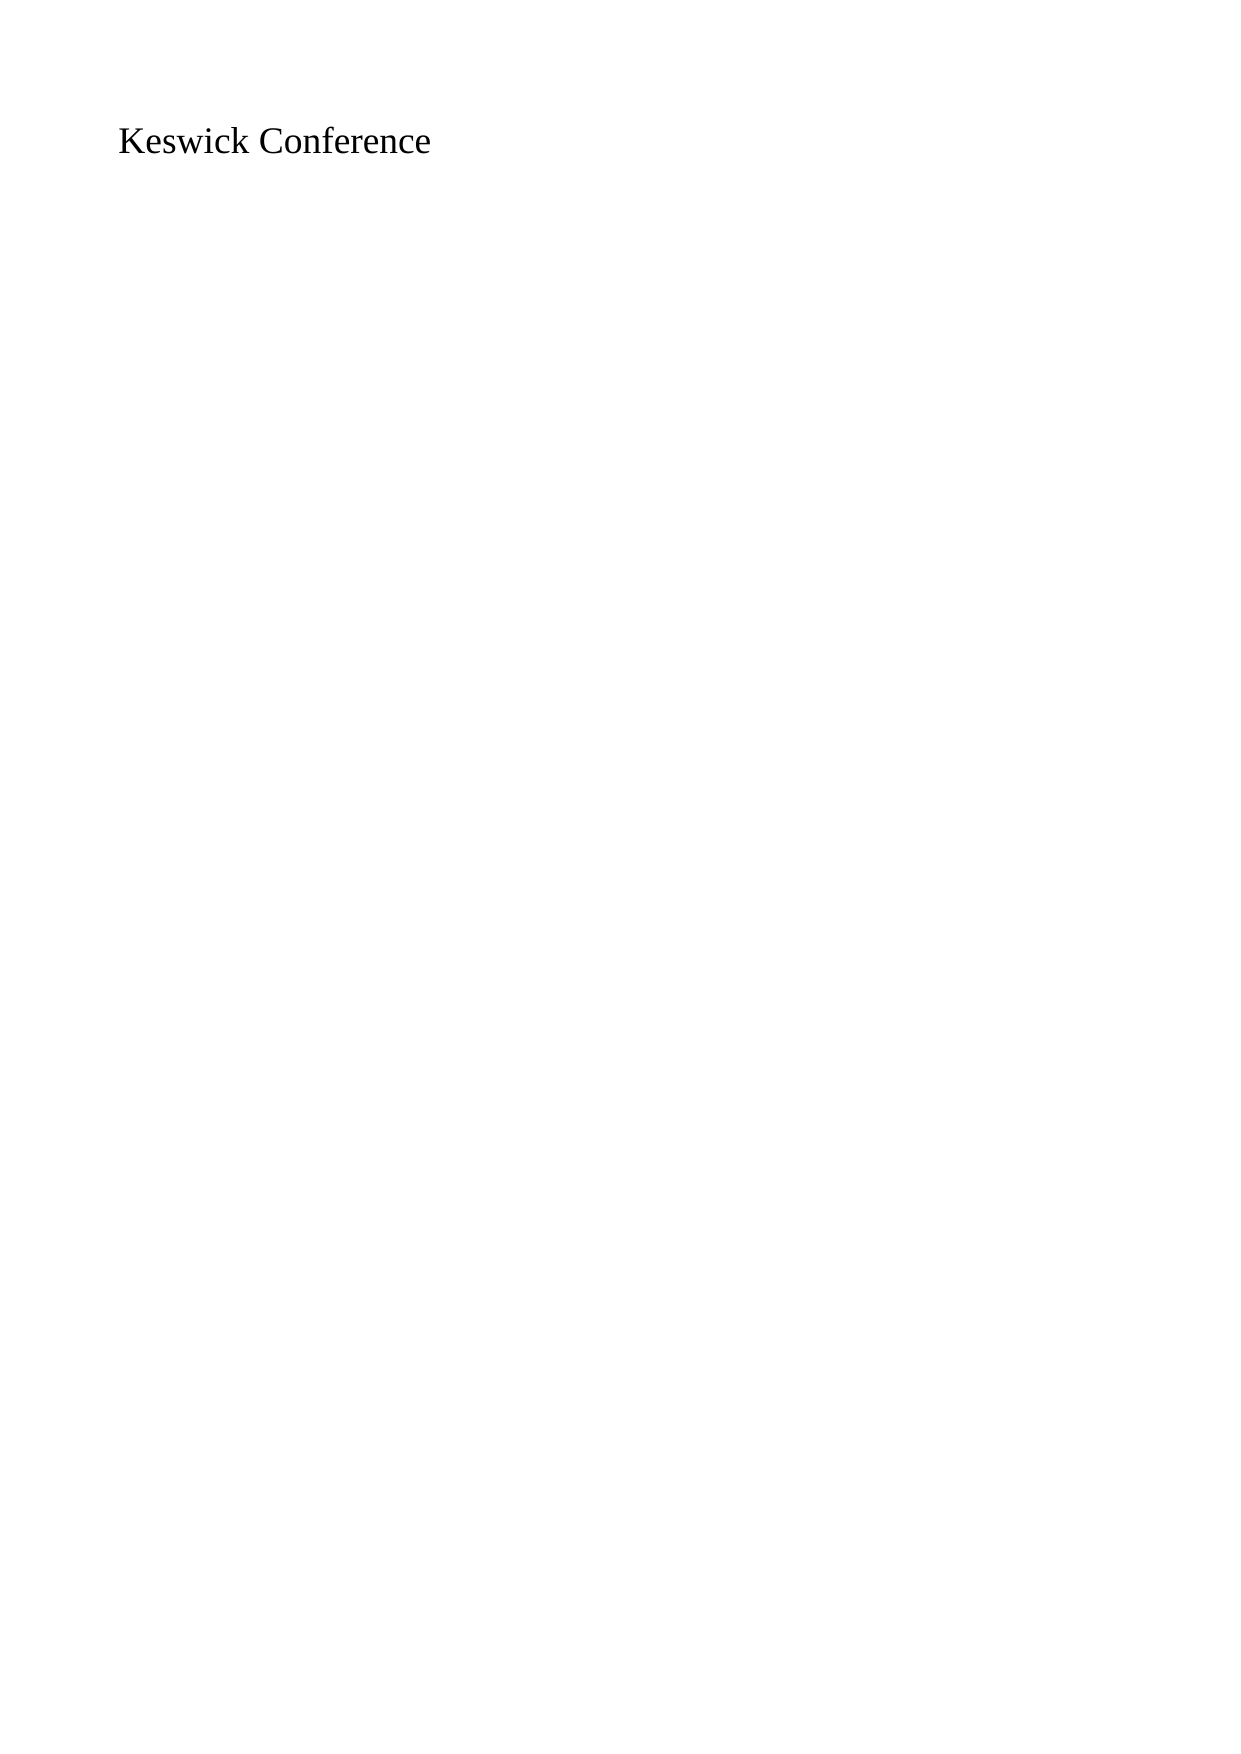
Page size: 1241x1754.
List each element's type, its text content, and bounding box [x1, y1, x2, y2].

text Keswick Conference [118, 118, 1122, 161]
